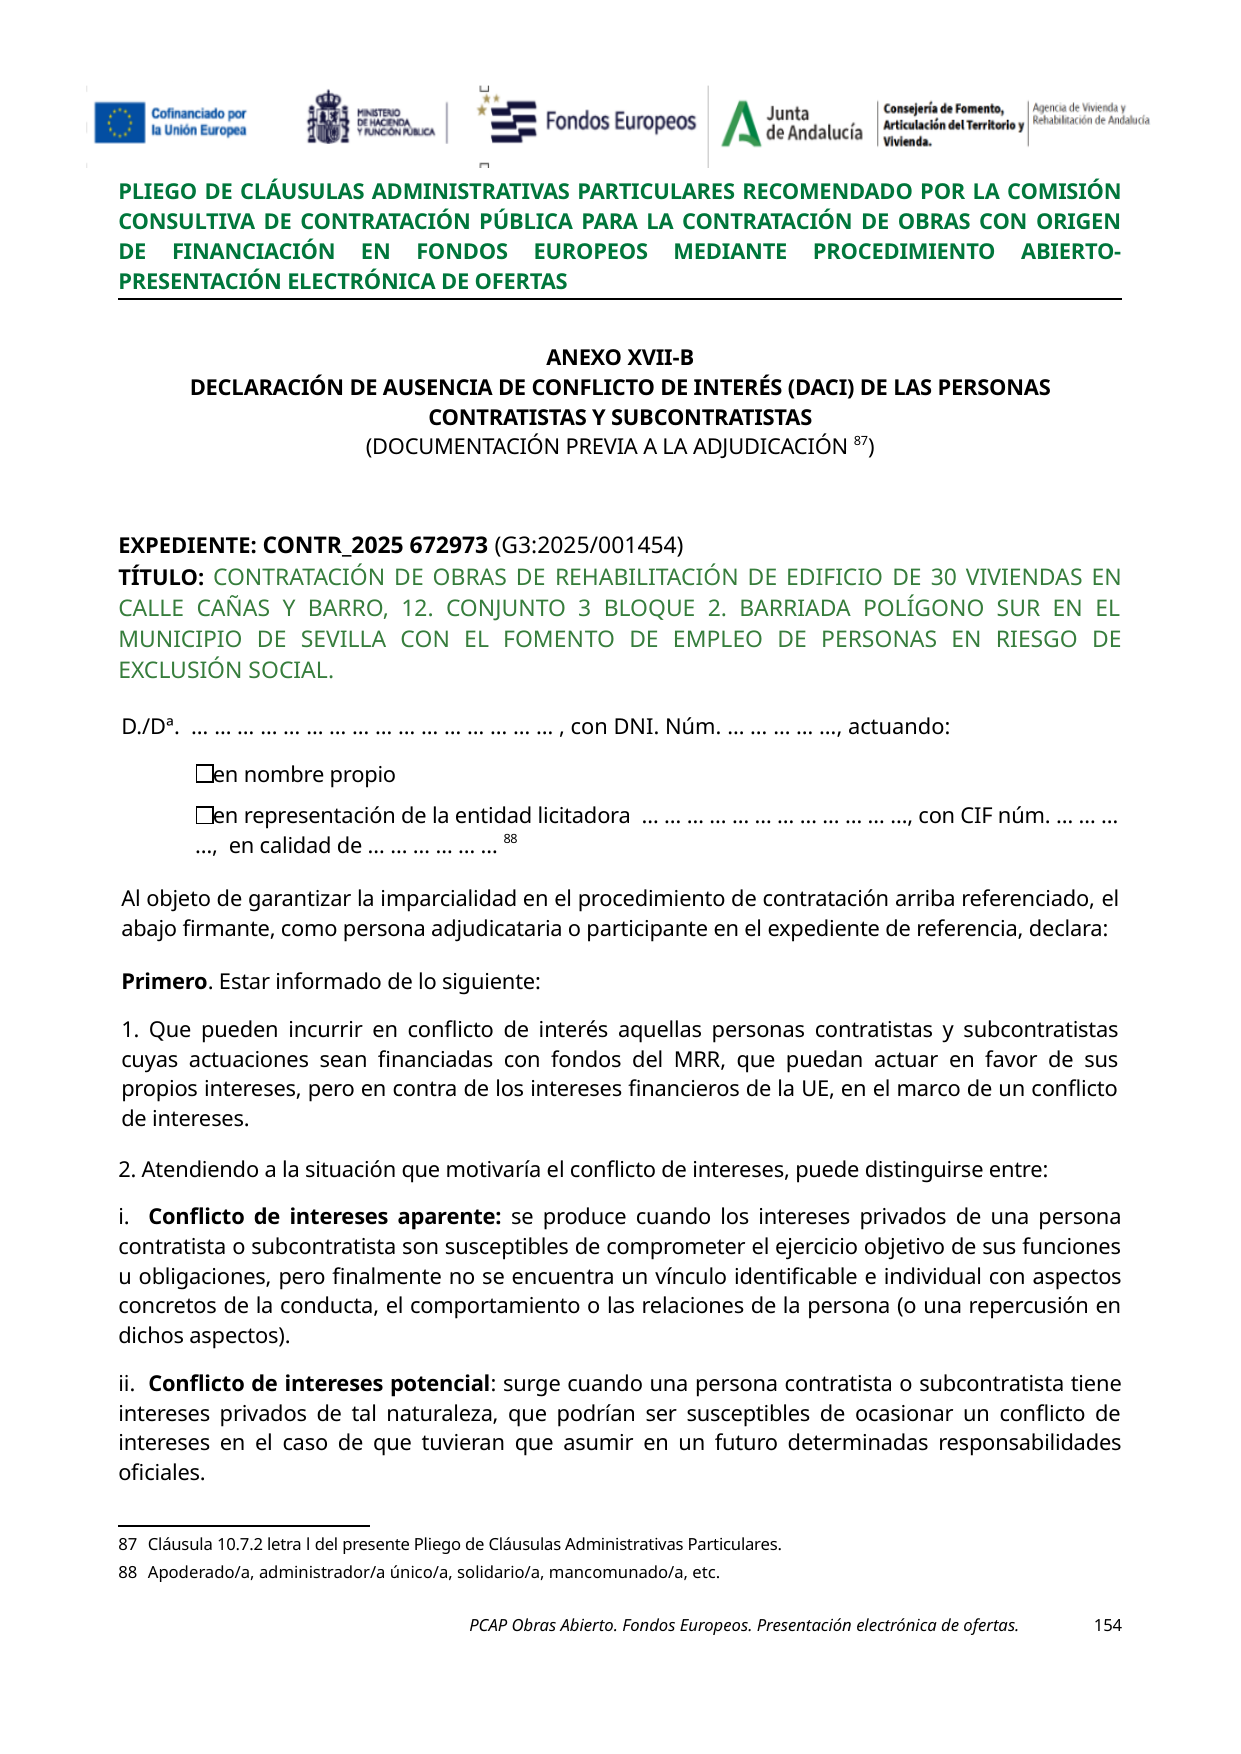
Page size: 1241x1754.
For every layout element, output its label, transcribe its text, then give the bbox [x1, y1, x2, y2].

text D./Dª. … … … … … … … … … … … … … … … … , con DNI. Núm. … … … … …, actuando: [118, 711, 1122, 744]
list Conflicto de intereses potencial: surge cuando una persona contratista o subcontratista tiene intereses privados de tal naturaleza, que podrían ser susceptibles de ocasionar un conflicto de intereses en el caso de que tuvieran que asumir en un futuro determinadas responsabilidades oficiales. [118, 1368, 1122, 1487]
text 1. Que pueden incurrir en conflicto de interés aquellas personas contratistas y subcontratistas cuyas actuaciones sean financiadas con fondos del MRR, que puedan actuar en favor de sus propios intereses, pero en contra de los intereses financieros de la UE, en el marco de un conflicto de intereses. [118, 1011, 1122, 1136]
text (DOCUMENTACIÓN PREVIA A LA ADJUDICACIÓN ) [118, 431, 1122, 461]
text DECLARACIÓN DE AUSENCIA DE CONFLICTO DE INTERÉS (DACI) DE LAS PERSONAS CONTRATISTAS Y SUBCONTRATISTAS [118, 372, 1122, 431]
text en nombre propio [192, 756, 1122, 791]
text Cláusula 10.7.2 letra l del presente Pliego de Cláusulas Administrativas Particulares. [118, 1532, 1122, 1555]
text EXPEDIENTE: CONTR_2025 672973 (G3:2025/001454) [118, 529, 1122, 561]
text en representación de la entidad licitadora … … … … … … … … … … … …, con CIF núm. … … … …, en calidad de … … … … … … [192, 797, 1122, 863]
text 2. Atendiendo a la situación que motivaría el conflicto de intereses, puede distinguirse entre: [118, 1154, 1122, 1183]
list Conflicto de intereses aparente: se produce cuando los intereses privados de una persona contratista o subcontratista son susceptibles de comprometer el ejercicio objetivo de sus funciones u obligaciones, pero finalmente no se encuentra un vínculo identificable e individual con aspectos concretos de la conducta, el comportamiento o las relaciones de la persona (o una repercusión en dichos aspectos). [118, 1201, 1122, 1350]
text Primero. Estar informado de lo siguiente: [118, 963, 1122, 996]
text ANEXO XVII-B [118, 342, 1122, 372]
text TÍTULO: CONTRATACIÓN DE OBRAS DE REHABILITACIÓN DE EDIFICIO DE 30 VIVIENDAS EN CALLE CAÑAS Y BARRO, 12. CONJUNTO 3 BLOQUE 2. BARRIADA POLÍGONO SUR EN EL MUNICIPIO DE SEVILLA CON EL FOMENTO DE EMPLEO DE PERSONAS EN RIESGO DE EXCLUSIÓN SOCIAL. [118, 561, 1122, 686]
text Apoderado/a, administrador/a único/a, solidario/a, mancomunado/a, etc. [118, 1561, 1122, 1584]
text Al objeto de garantizar la imparcialidad en el procedimiento de contratación arriba referenciado, el abajo firmante, como persona adjudicataria o participante en el expediente de referencia, declara: [118, 880, 1122, 946]
text PLIEGO DE CLÁUSULAS ADMINISTRATIVAS PARTICULARES RECOMENDADO POR LA COMISIÓN CONSULTIVA DE CONTRATACIÓN PÚBLICA PARA LA CONTRATACIÓN DE OBRAS CON ORIGEN DE FINANCIACIÓN EN FONDOS EUROPEOS MEDIANTE PROCEDIMIENTO ABIERTO- PRESENTACIÓN ELECTRÓNICA DE OFERTAS [118, 176, 1122, 298]
picture [86, 81, 1164, 168]
